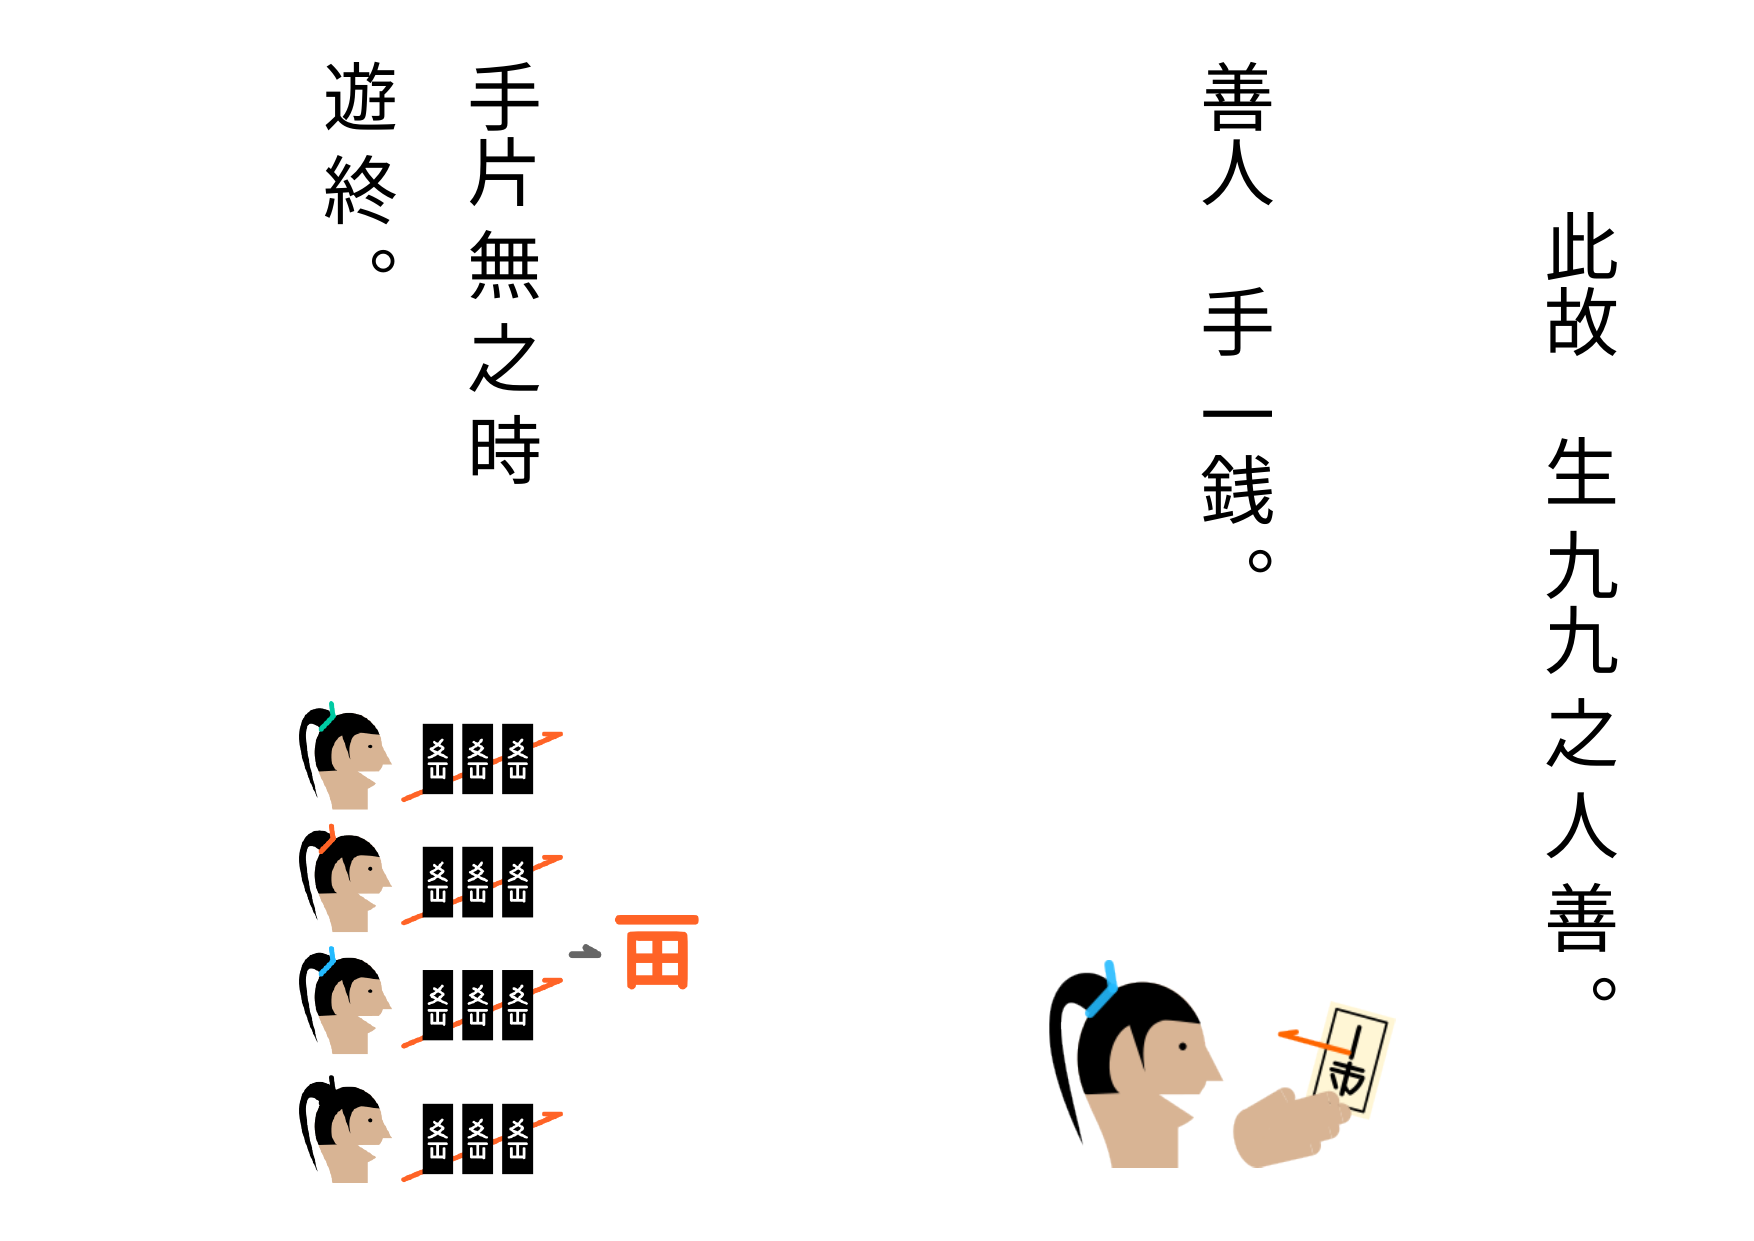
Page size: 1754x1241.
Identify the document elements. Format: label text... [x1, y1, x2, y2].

text 手片 無 之 時 [451, 59, 559, 701]
text 此故 生 九九 之 人 善 。 [1527, 59, 1636, 1181]
picture [299, 701, 699, 1183]
text [1183, 1168, 1292, 1181]
picture [1049, 960, 1396, 1168]
text 善人 手 一銭 。 [1183, 59, 1292, 960]
text 遊 終 。 [306, 59, 415, 701]
